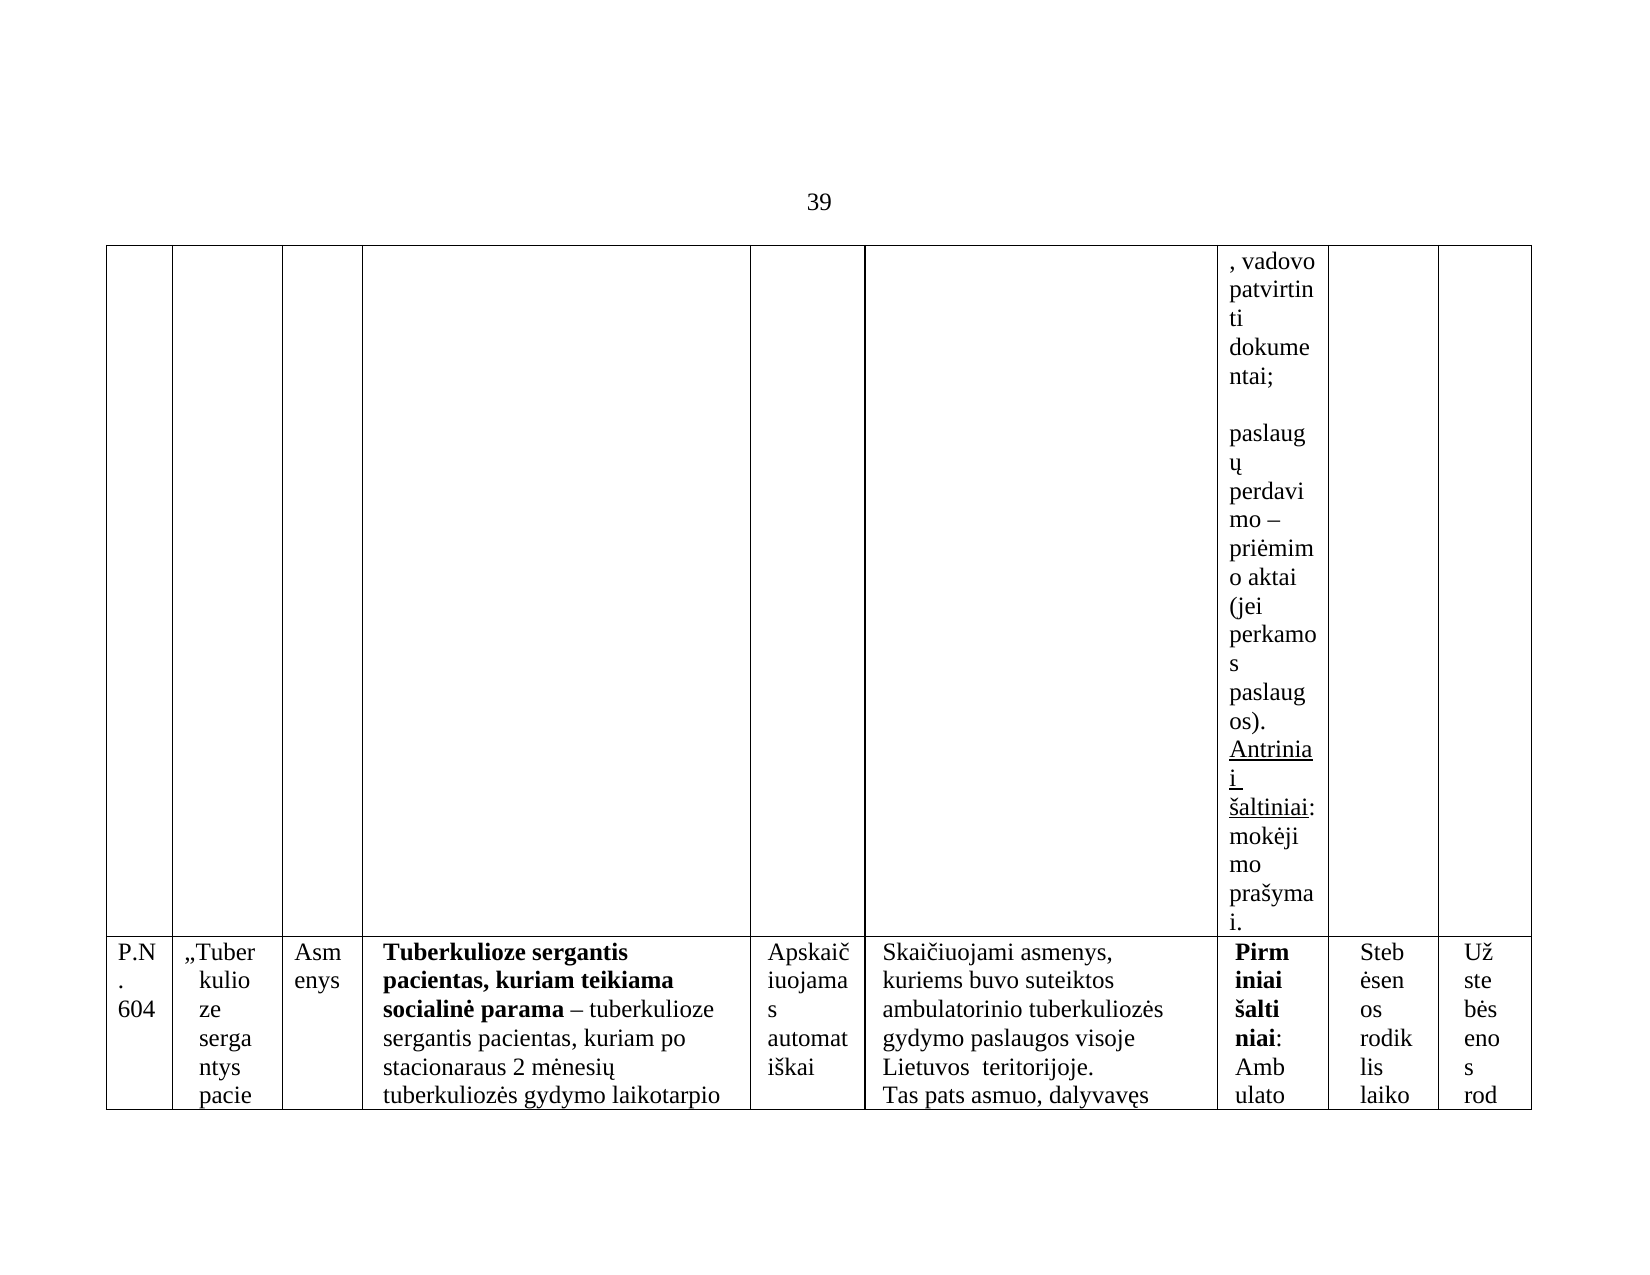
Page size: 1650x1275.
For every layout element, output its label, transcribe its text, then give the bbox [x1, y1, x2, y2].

table_cell Už stebėsenos rod [1439, 937, 1531, 1109]
table_cell [283, 246, 362, 936]
table_cell [751, 246, 864, 936]
table_cell Skaičiuojami asmenys, kuriems buvo suteiktos ambulatorinio tuberkuliozės gydymo paslaugos visoje Lietuvos teritorijoje. Tas pats asmuo, dalyvavęs [866, 937, 1217, 1109]
table_cell [107, 246, 172, 936]
table_cell [1329, 246, 1438, 936]
table_cell „Tuberkulioze sergantys pacie [173, 937, 282, 1109]
table_cell P.N. 604 [107, 937, 172, 1109]
table_cell [866, 246, 1217, 936]
table_cell [363, 246, 750, 936]
table_cell [173, 246, 282, 936]
table_cell [1439, 246, 1531, 936]
table_cell , vadovo patvirtinti dokumentai; paslaugų perdavimo – priėmimo aktai (jei perkamos paslaugos). Antriniai šaltiniai: mokėjimo prašymai. [1218, 246, 1328, 936]
table_cell Stebėsenos rodiklis laiko [1329, 937, 1438, 1109]
table_cell Asmenys [283, 937, 362, 1109]
table_cell Pirminiai šaltiniai: Ambulato [1218, 937, 1328, 1109]
table_cell Tuberkulioze sergantis pacientas, kuriam teikiama socialinė parama – tuberkulioze sergantis pacientas, kuriam po stacionaraus 2 mėnesių tuberkuliozės gydymo laikotarpio [363, 937, 750, 1109]
table_cell Apskaičiuojamas automatiškai [751, 937, 864, 1109]
